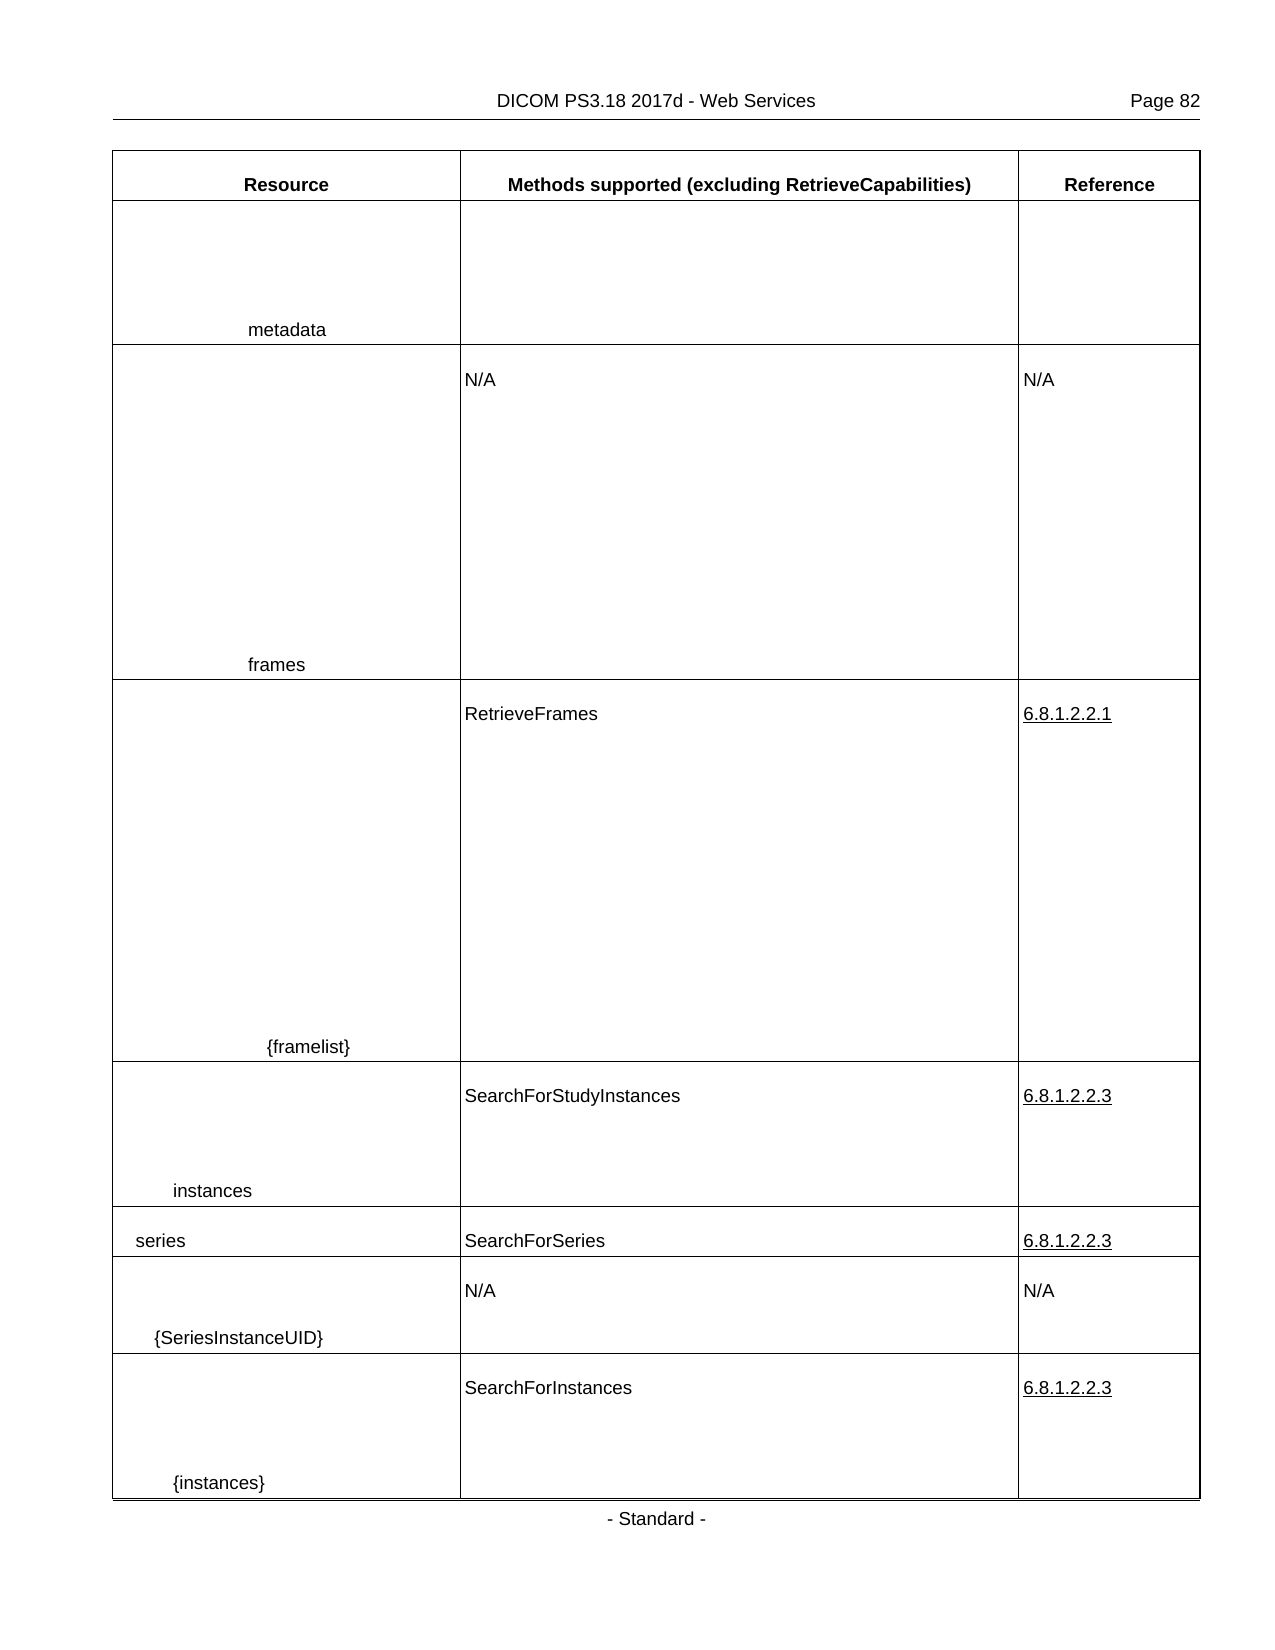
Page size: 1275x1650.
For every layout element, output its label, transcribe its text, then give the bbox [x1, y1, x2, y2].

table_header Reference [1019, 151, 1199, 200]
table_cell RetrieveFrames [461, 680, 1018, 1061]
table_header Methods supported (excluding RetrieveCapabilities) [461, 151, 1018, 200]
table_cell metadata [113, 201, 460, 344]
table_cell N/A [1019, 345, 1199, 679]
table_cell instances [113, 1062, 460, 1206]
table_cell N/A [461, 1257, 1018, 1353]
table_cell [1019, 201, 1199, 344]
table_cell {framelist} [113, 680, 460, 1061]
table_cell 6.8.1.2.2.3 [1019, 1207, 1199, 1256]
table_cell 6.8.1.2.2.3 [1019, 1062, 1199, 1206]
table_cell frames [113, 345, 460, 679]
table_cell 6.8.1.2.2.3 [1019, 1354, 1199, 1497]
table_cell N/A [1019, 1257, 1199, 1353]
table_header Resource [113, 151, 460, 200]
table_cell series [113, 1207, 460, 1256]
table_cell N/A [461, 345, 1018, 679]
table_cell SearchForStudyInstances [461, 1062, 1018, 1206]
table_cell 6.8.1.2.2.1 [1019, 680, 1199, 1061]
table_cell SearchForInstances [461, 1354, 1018, 1497]
table_cell SearchForSeries [461, 1207, 1018, 1256]
table_cell [461, 201, 1018, 344]
table_cell {SeriesInstanceUID} [113, 1257, 460, 1353]
table_cell {instances} [113, 1354, 460, 1497]
